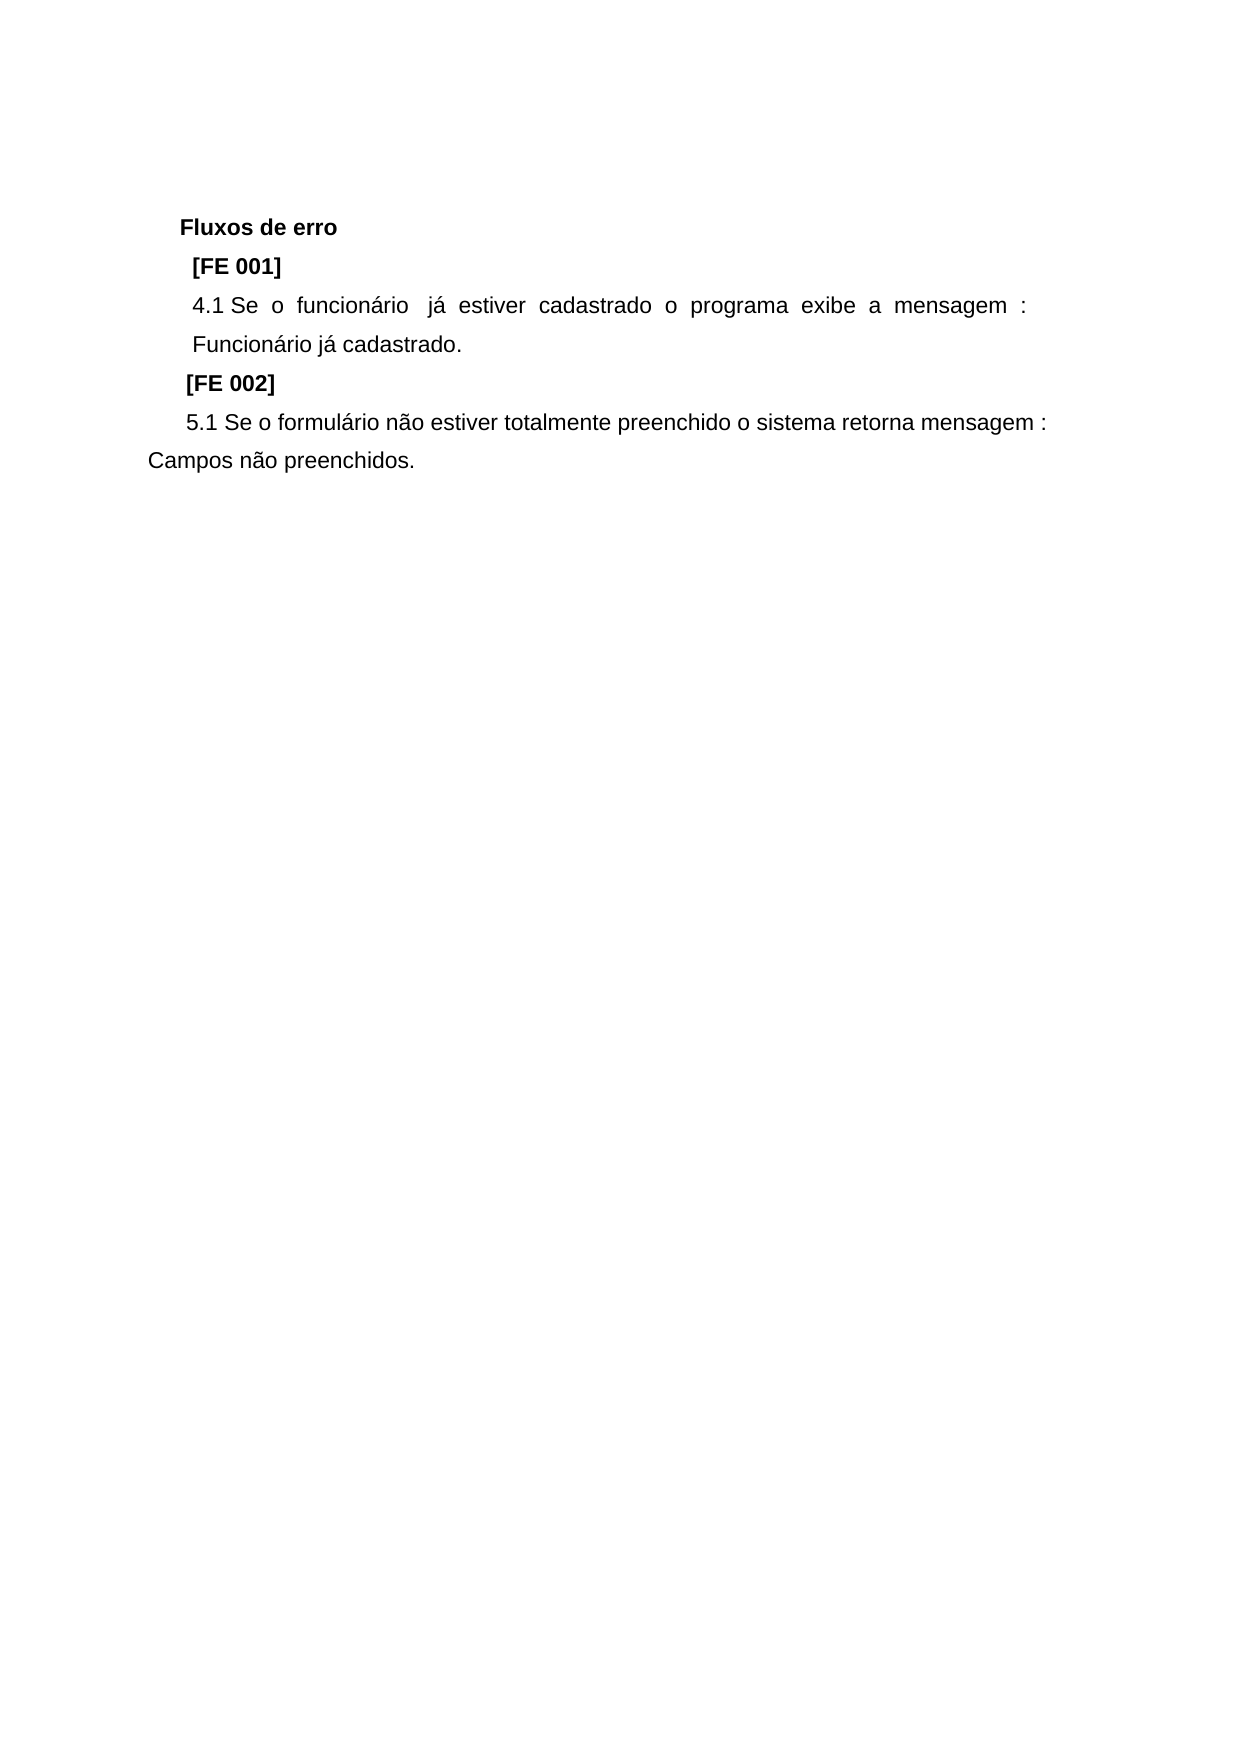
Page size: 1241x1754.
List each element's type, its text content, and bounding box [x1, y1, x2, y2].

text [FE 001] [148, 253, 1092, 279]
text Funcionário já cadastrado. [148, 331, 1092, 357]
text Fluxos de erro [148, 214, 1092, 241]
text [FE 002] [148, 370, 1092, 396]
text 4.1 Se o funcionário já estiver cadastrado o programa exibe a mensagem : [148, 292, 1092, 318]
text Campos não preenchidos. [148, 447, 1092, 474]
text 5.1 Se o formulário não estiver totalmente preenchido o sistema retorna mensagem : [148, 409, 1092, 435]
